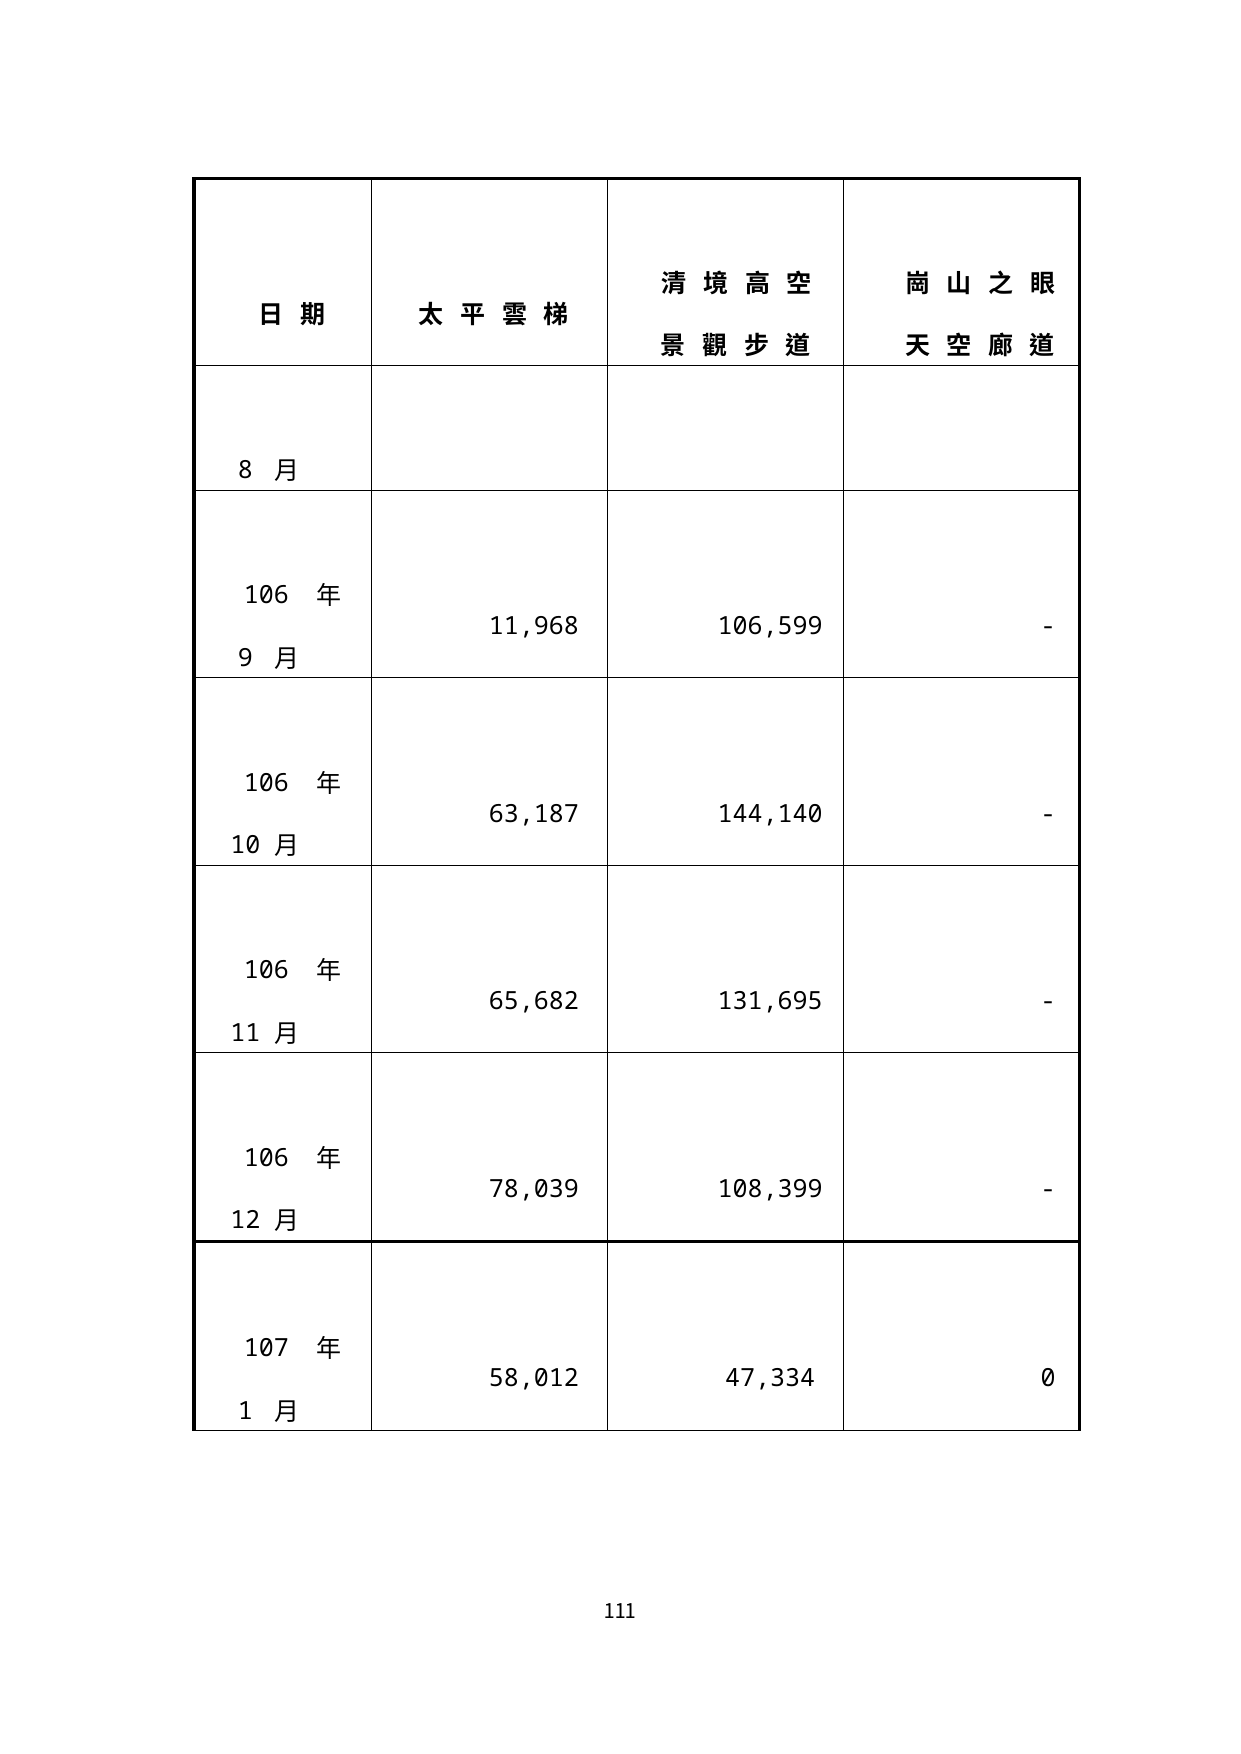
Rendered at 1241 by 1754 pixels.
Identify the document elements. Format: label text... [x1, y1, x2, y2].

table_cell - [844, 366, 1078, 490]
table_header 太平雲梯 [372, 180, 607, 365]
table_cell 58,012 [372, 1243, 607, 1430]
table_cell [608, 366, 843, 490]
table_cell 106年12月 [196, 1053, 371, 1240]
table_cell 106,599 [608, 491, 843, 677]
table_cell 11,968 [372, 491, 607, 677]
table_header 崗山之眼天空廊道 [844, 180, 1078, 365]
table_cell 65,682 [372, 866, 607, 1052]
table_cell 107年1月 [196, 1243, 371, 1430]
table_cell - [844, 678, 1078, 865]
table_cell - [372, 366, 607, 490]
table_cell 0 [844, 1243, 1078, 1430]
table_cell 144,140 [608, 678, 843, 865]
table_cell - [844, 866, 1078, 1052]
table_cell 108,399 [608, 1053, 843, 1240]
table_cell 8月 [196, 366, 371, 490]
table_header 日期 [196, 180, 371, 365]
table_cell 106年9月 [196, 491, 371, 677]
table_cell - [844, 1053, 1078, 1240]
table_cell 106年11月 [196, 866, 371, 1052]
table_cell 78,039 [372, 1053, 607, 1240]
table_cell - [844, 491, 1078, 677]
table_cell 131,695 [608, 866, 843, 1052]
table_cell 63,187 [372, 678, 607, 865]
table_header 清境高空景觀步道 [608, 180, 843, 365]
table_cell 106年10月 [196, 678, 371, 865]
table_cell 47,334 [608, 1243, 843, 1430]
